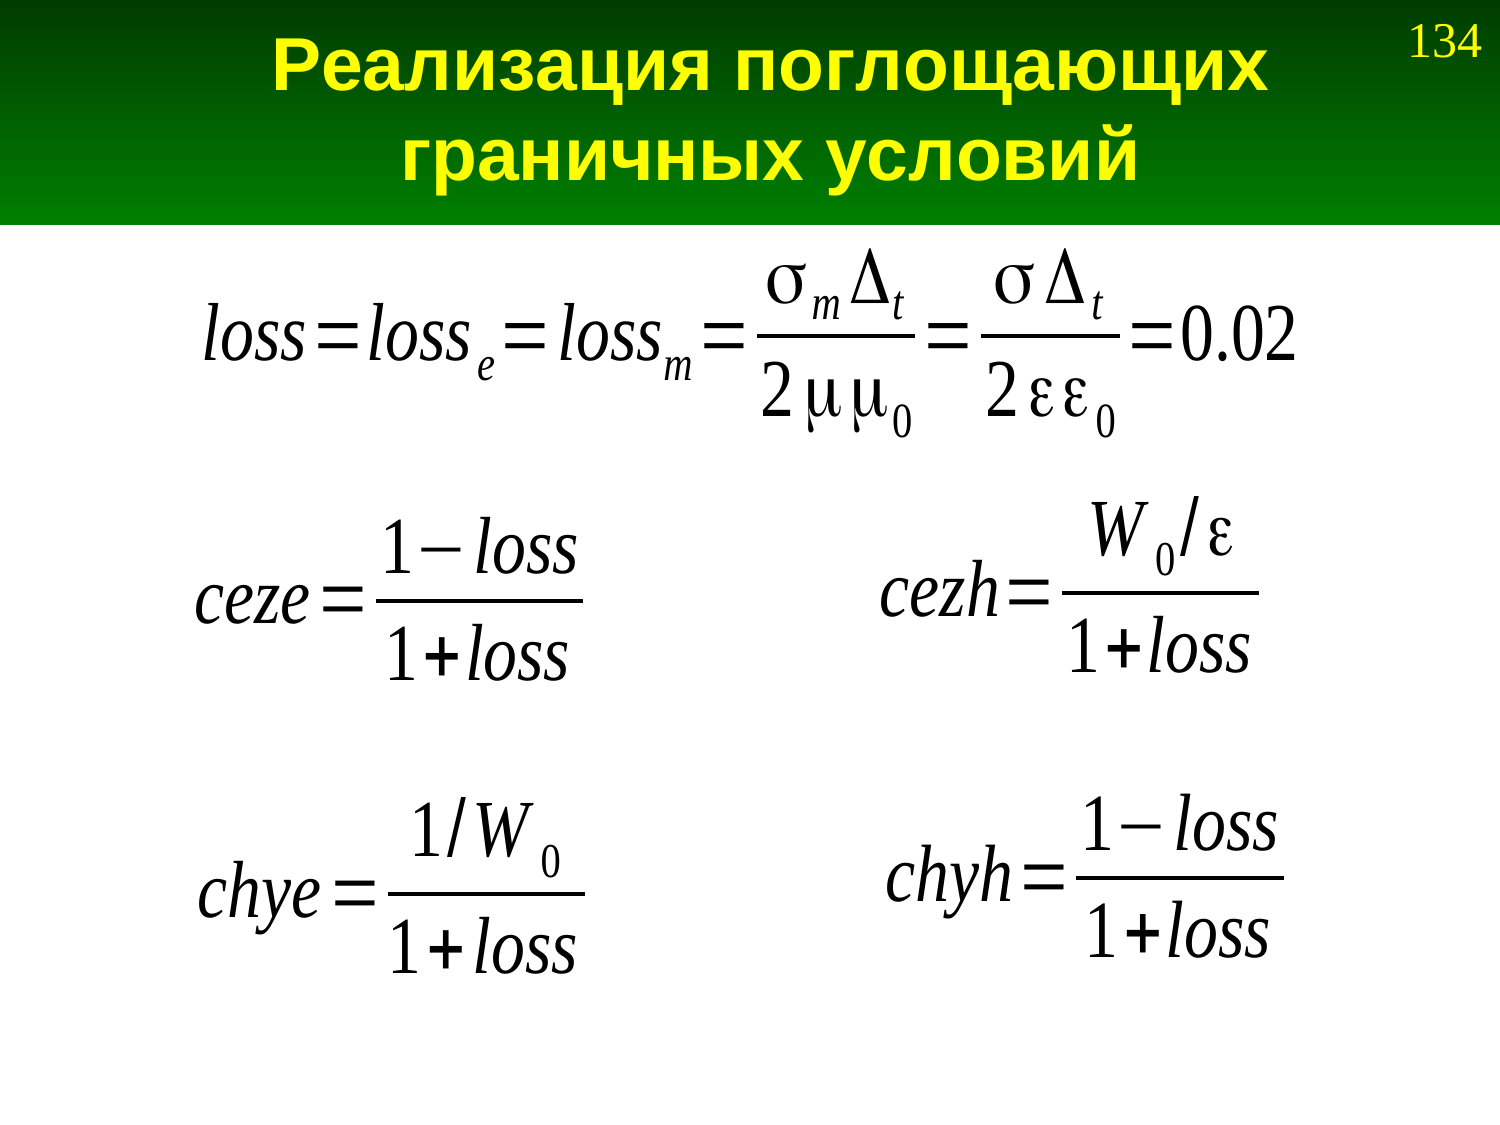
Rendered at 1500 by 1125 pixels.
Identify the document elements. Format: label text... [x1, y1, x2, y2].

chart [180, 785, 603, 993]
chart [862, 484, 1279, 691]
chart [177, 502, 602, 697]
chart [184, 241, 1316, 447]
title Реализация поглощающих граничных условий [100, 7, 1441, 204]
chart [868, 779, 1303, 974]
